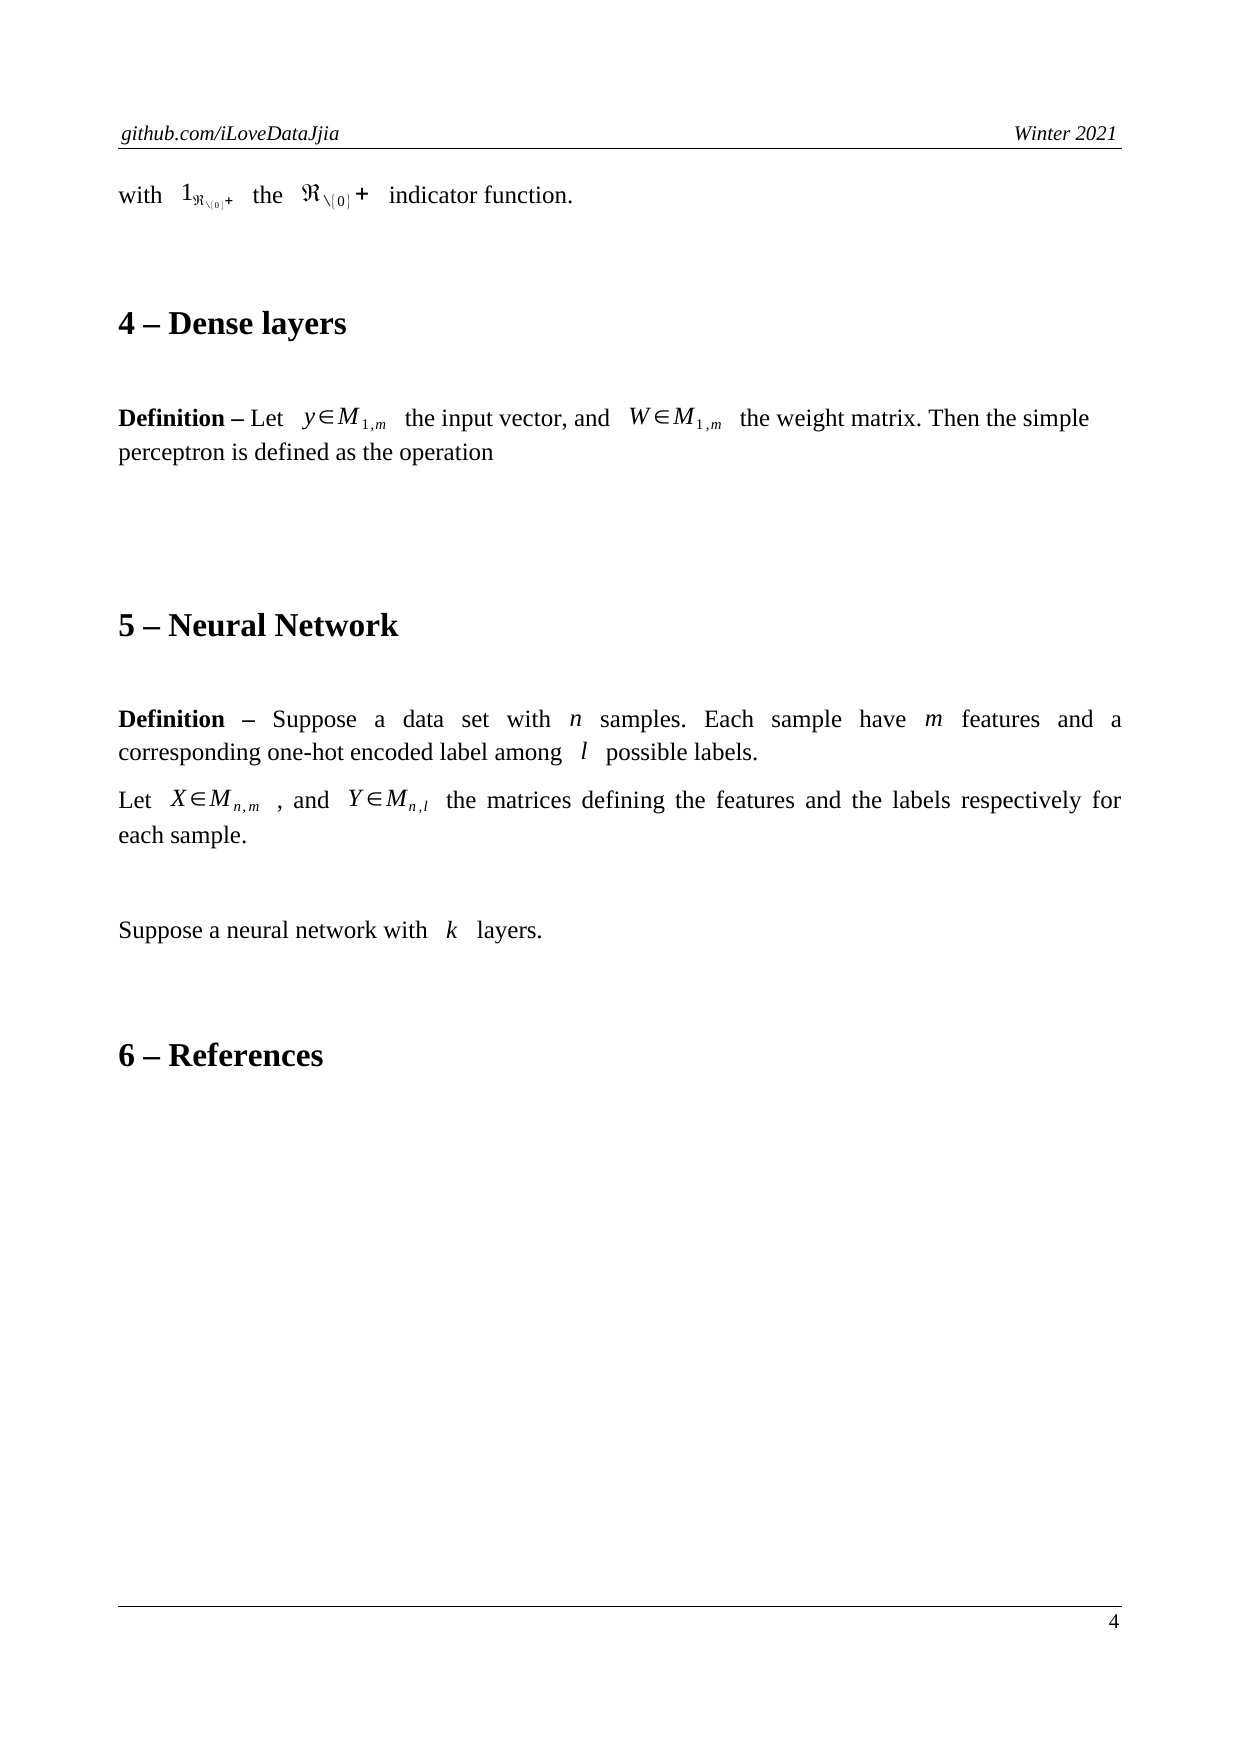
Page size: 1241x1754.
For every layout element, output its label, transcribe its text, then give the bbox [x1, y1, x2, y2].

text Suppose a neural network withlayers. [118, 915, 1122, 944]
subtitle 6 – References [118, 1035, 1122, 1074]
text Let, andthe matrices defining the features and the labels respectively for each sample. [118, 784, 1122, 849]
text withtheindicator function. [118, 178, 1122, 212]
subtitle 4 – Dense layers [118, 303, 1122, 342]
subtitle 5 – Neural Network [118, 605, 1122, 643]
text Definition – Suppose a data set withsamples. Each sample havefeatures and a corresponding one-hot encoded label amongpossible labels. [118, 704, 1122, 765]
text Definition – Letthe input vector, andthe weight matrix. Then the simple perceptron is defined as the operation [118, 402, 1122, 466]
